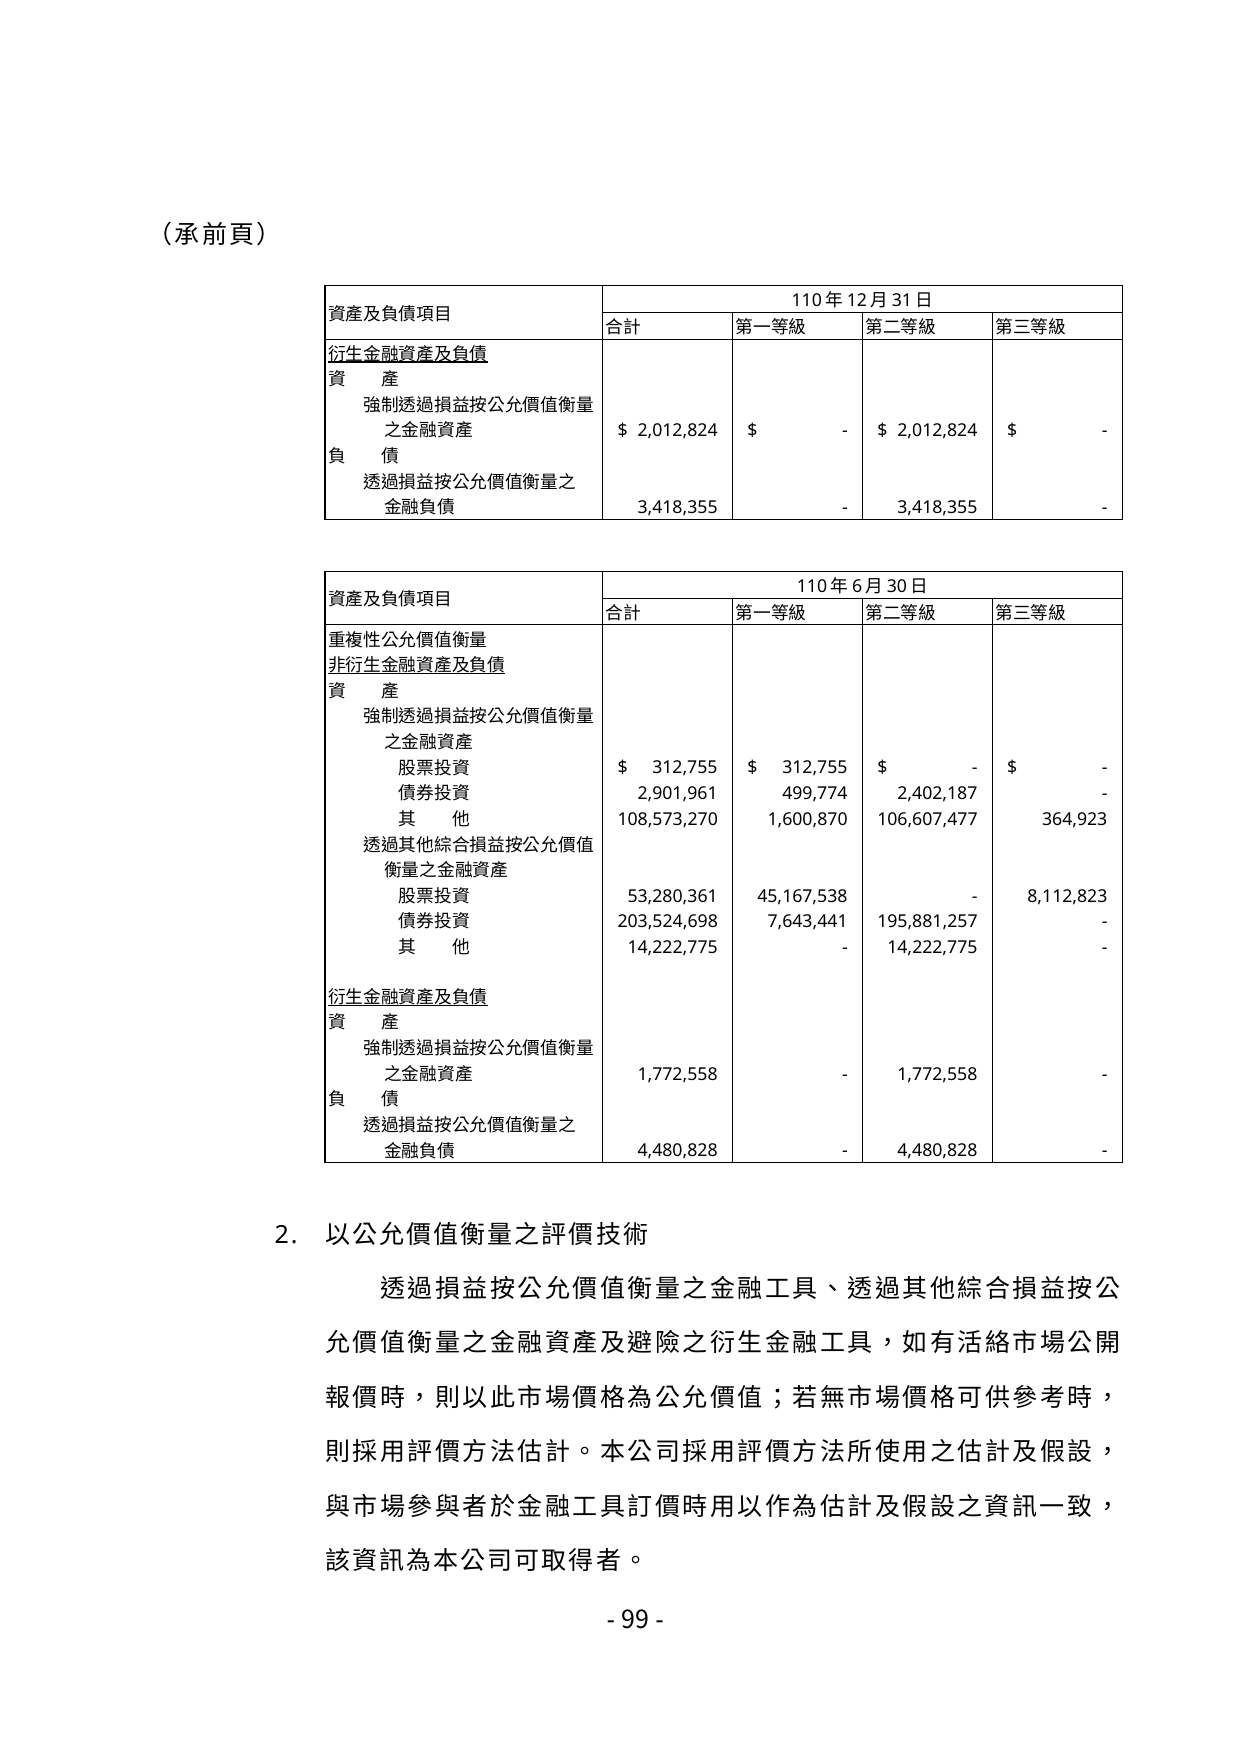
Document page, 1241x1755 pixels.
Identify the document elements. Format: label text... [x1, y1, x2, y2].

table_cell 4,480,828 [603, 1111, 732, 1162]
table_cell [733, 625, 862, 651]
table_cell [993, 365, 1122, 391]
table_header 110年6月30日 [603, 572, 1122, 598]
table_cell 債券投資 [326, 907, 602, 933]
table_cell [863, 651, 992, 677]
table_cell 108,573,270 [603, 805, 732, 830]
table_cell - [733, 1034, 862, 1085]
table_cell [603, 830, 732, 882]
table_cell [603, 1008, 732, 1034]
table_cell 衍生金融資產及負債 [326, 983, 602, 1008]
table_cell [993, 677, 1122, 702]
table_cell [993, 340, 1122, 365]
table_cell - [993, 933, 1122, 958]
table_cell [993, 830, 1122, 882]
table_cell 股票投資 [326, 882, 602, 907]
table_cell [863, 702, 992, 753]
table_cell [993, 1008, 1122, 1034]
table_cell [993, 1085, 1122, 1111]
table_cell 106,607,477 [863, 805, 992, 830]
table_cell [733, 365, 862, 391]
table_cell [603, 702, 732, 753]
table_cell 第三等級 [993, 599, 1122, 624]
table_cell 負 債 [326, 1085, 602, 1111]
table_cell 203,524,698 [603, 907, 732, 933]
table_cell [603, 365, 732, 391]
table_cell [603, 1085, 732, 1111]
table_cell [733, 1008, 862, 1034]
table_cell - [733, 1111, 862, 1162]
table_cell 其 他 [326, 933, 602, 958]
table_cell - [993, 468, 1122, 519]
table_cell [993, 625, 1122, 651]
table_cell [733, 340, 862, 365]
table_cell - [993, 907, 1122, 933]
table_cell 45,167,538 [733, 882, 862, 907]
table_cell [863, 983, 992, 1008]
table_cell - [733, 468, 862, 519]
table_cell 其 他 [326, 805, 602, 830]
table_cell [603, 651, 732, 677]
table_cell [863, 830, 992, 882]
table_cell [603, 340, 732, 365]
table_cell 衍生金融資產及負債 [326, 340, 602, 365]
table_cell 4,480,828 [863, 1111, 992, 1162]
table_cell [863, 959, 992, 983]
table_cell - [733, 933, 862, 958]
table_cell $ - [993, 754, 1122, 779]
text 2. 以公允價值衡量之評價技術 [266, 1214, 1122, 1250]
table_cell [603, 983, 732, 1008]
table_cell 1,772,558 [863, 1034, 992, 1085]
table_cell 資 產 [326, 1008, 602, 1034]
table_cell [733, 830, 862, 882]
table_cell [863, 1008, 992, 1034]
table_cell $ - [733, 391, 862, 442]
table_cell [733, 677, 862, 702]
table_cell 透過損益按公允價值衡量之 金融負債 [326, 1111, 602, 1162]
table_cell 2,402,187 [863, 779, 992, 805]
table_cell [733, 442, 862, 468]
table_cell 3,418,355 [863, 468, 992, 519]
table_cell 14,222,775 [603, 933, 732, 958]
table_cell [326, 959, 602, 983]
table_cell [993, 442, 1122, 468]
table_cell 14,222,775 [863, 933, 992, 958]
table_cell - [993, 1034, 1122, 1085]
table_cell 資 產 [326, 677, 602, 702]
table_cell 合計 [603, 599, 732, 624]
table_cell [733, 959, 862, 983]
table_cell 第二等級 [863, 599, 992, 624]
table_cell 195,881,257 [863, 907, 992, 933]
table_cell [993, 651, 1122, 677]
table_cell $ 312,755 [733, 754, 862, 779]
table_cell 負 債 [326, 442, 602, 468]
table_cell - [863, 882, 992, 907]
table_cell [863, 365, 992, 391]
table_cell 第三等級 [993, 313, 1122, 338]
table_cell 第一等級 [733, 313, 862, 338]
table_cell 強制透過損益按公允價值衡量之金融資產 [326, 702, 602, 753]
table_cell 第二等級 [863, 313, 992, 338]
table_cell - [993, 1111, 1122, 1162]
table_cell 資 產 [326, 365, 602, 391]
table_cell $ 2,012,824 [603, 391, 732, 442]
table_cell [993, 702, 1122, 753]
table_cell 重複性公允價值衡量 [326, 625, 602, 651]
table_header 110年12月31日 [603, 286, 1122, 312]
table_cell [733, 983, 862, 1008]
table_header 資產及負債項目 [326, 572, 602, 624]
table_cell [863, 625, 992, 651]
table_header 資產及負債項目 [326, 286, 602, 338]
table_cell [993, 959, 1122, 983]
table_cell 強制透過損益按公允價值衡量之金融資產 [326, 391, 602, 442]
table_cell 364,923 [993, 805, 1122, 830]
table_cell [863, 442, 992, 468]
table_cell 1,772,558 [603, 1034, 732, 1085]
table_cell [603, 442, 732, 468]
table_cell 非衍生金融資產及負債 [326, 651, 602, 677]
table_cell 3,418,355 [603, 468, 732, 519]
table_cell 1,600,870 [733, 805, 862, 830]
table_cell [603, 625, 732, 651]
table_cell 499,774 [733, 779, 862, 805]
table_cell [603, 959, 732, 983]
table_cell [863, 340, 992, 365]
table_cell $ - [863, 754, 992, 779]
table_cell 股票投資 [326, 754, 602, 779]
text 透過損益按公允價值衡量之金融工具、透過其他綜合損益按公允價值衡量之金融資產及避險之衍生金融工具，如有活絡市場公開報價時，則以此市場價格為公允價值；若無市場價格可供參考時，則採用評價方法估計。本公司採用評價方法所使用之估計及假設，與市場參與者於金融工具訂價時用以作為估計及假設之資訊一致，該資訊為本公司可取得者。 [325, 1268, 1122, 1577]
table_cell 合計 [603, 313, 732, 338]
table_cell - [993, 779, 1122, 805]
table_cell 7,643,441 [733, 907, 862, 933]
table_cell 債券投資 [326, 779, 602, 805]
table_cell 第一等級 [733, 599, 862, 624]
table_cell 透過其他綜合損益按公允價值衡量之金融資產 [326, 830, 602, 882]
table_cell 強制透過損益按公允價值衡量之金融資產 [326, 1034, 602, 1085]
table_cell [863, 1085, 992, 1111]
table_cell $ - [993, 391, 1122, 442]
table_cell [993, 983, 1122, 1008]
table_cell [603, 677, 732, 702]
table_cell $ 312,755 [603, 754, 732, 779]
table_cell [863, 677, 992, 702]
table_cell $ 2,012,824 [863, 391, 992, 442]
table_cell 2,901,961 [603, 779, 732, 805]
table_cell [733, 702, 862, 753]
table_cell 8,112,823 [993, 882, 1122, 907]
table_cell 透過損益按公允價值衡量之 金融負債 [326, 468, 602, 519]
table_cell [733, 651, 862, 677]
text （承前頁） [148, 215, 1122, 251]
table_cell 53,280,361 [603, 882, 732, 907]
table_cell [733, 1085, 862, 1111]
